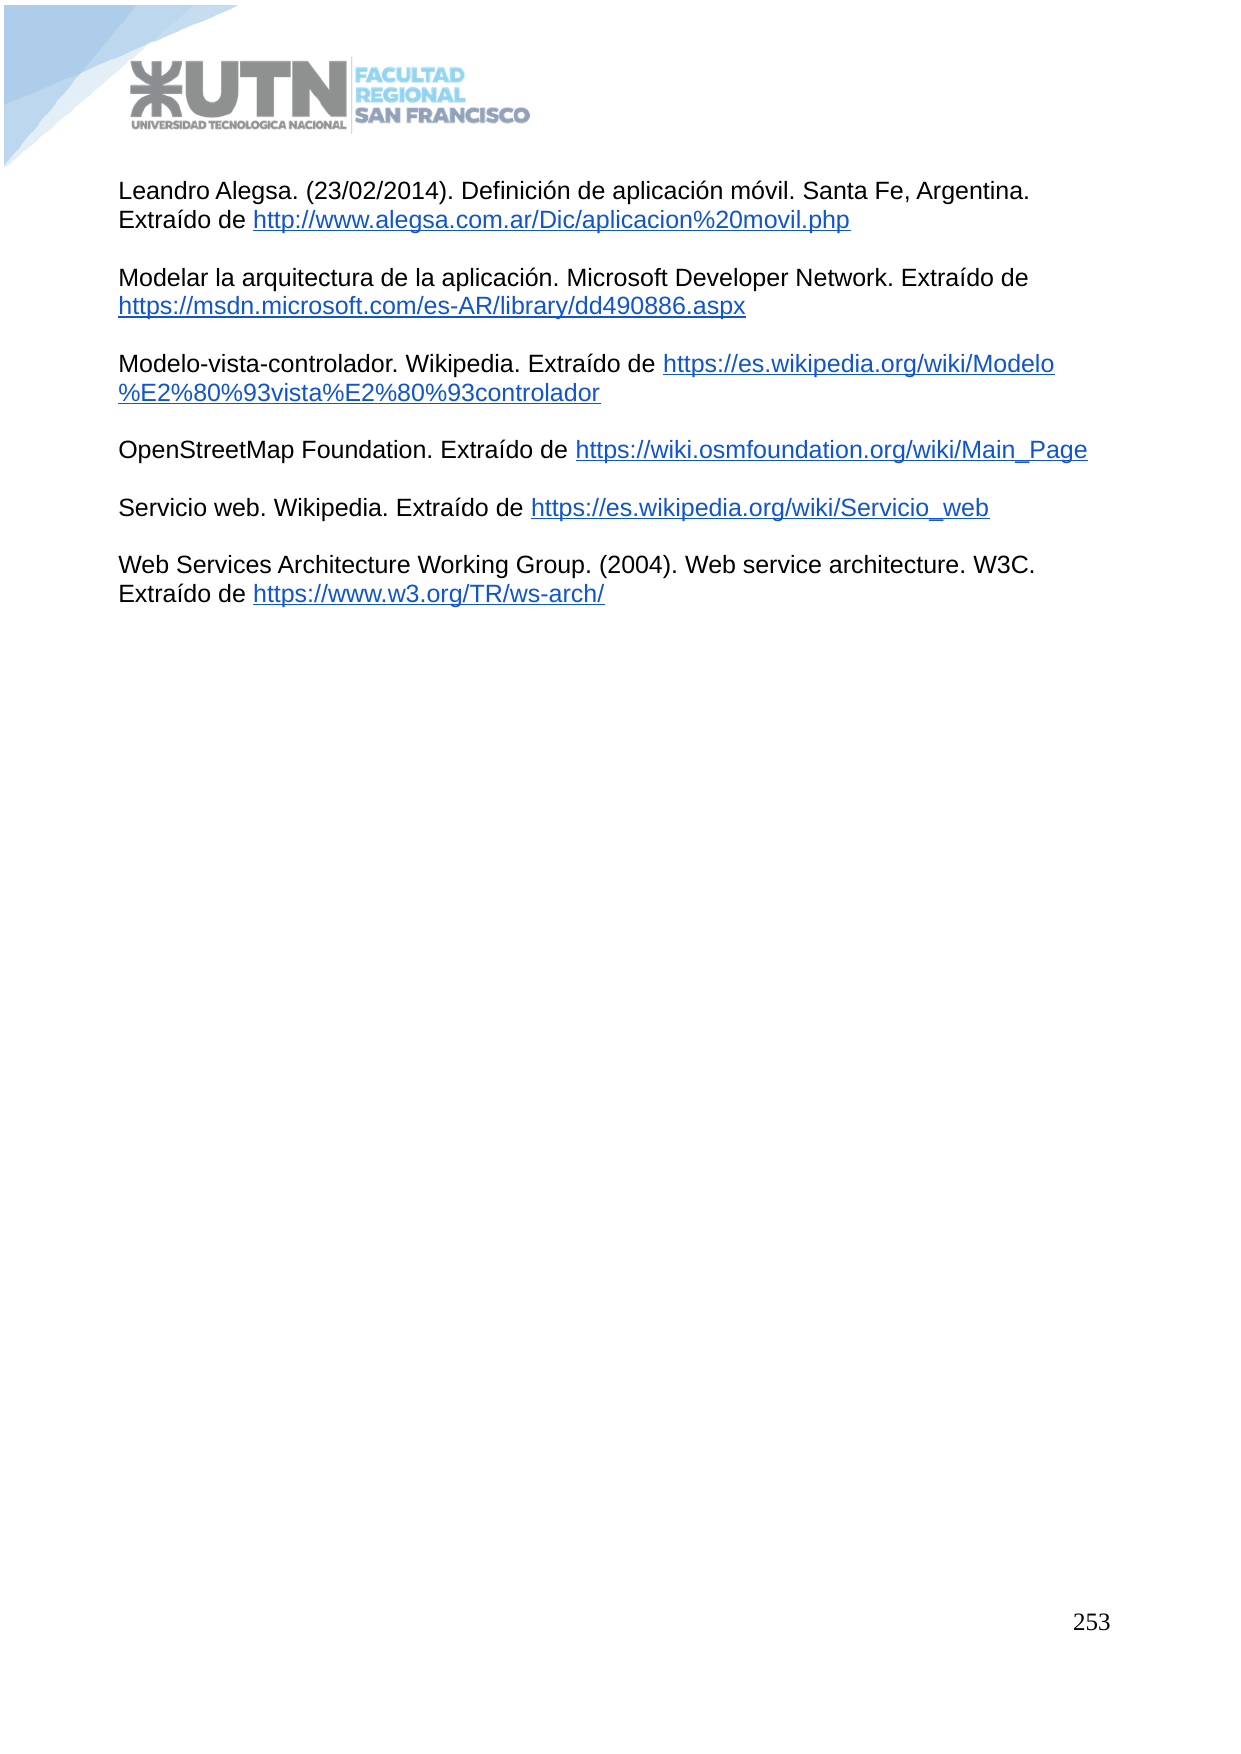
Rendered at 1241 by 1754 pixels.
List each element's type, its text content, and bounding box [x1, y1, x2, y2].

text Servicio web. Wikipedia. Extraído de https://es.wikipedia.org/wiki/Servicio_web [118, 493, 1110, 521]
text Leandro Alegsa. (23/02/2014). Definición de aplicación móvil. Santa Fe, Argentina. Extraído de http://www.alegsa.com.ar/Dic/aplicacion%20movil.php [118, 176, 1110, 234]
text Modelar la arquitectura de la aplicación. Microsoft Developer Network. Extraído de https://msdn.microsoft.com/es-AR/library/dd490886.aspx [118, 263, 1110, 320]
text Web Services Architecture Working Group. (2004). Web service architecture. W3C. Extraído de https://www.w3.org/TR/ws-arch/ [118, 550, 1110, 608]
text Modelo-vista-controlador. Wikipedia. Extraído de https://es.wikipedia.org/wiki/Modelo%E2%80%93vista%E2%80%93controlador [118, 349, 1110, 406]
text OpenStreetMap Foundation. Extraído de https://wiki.osmfoundation.org/wiki/Main_Page [118, 435, 1110, 464]
picture [3, 5, 532, 169]
